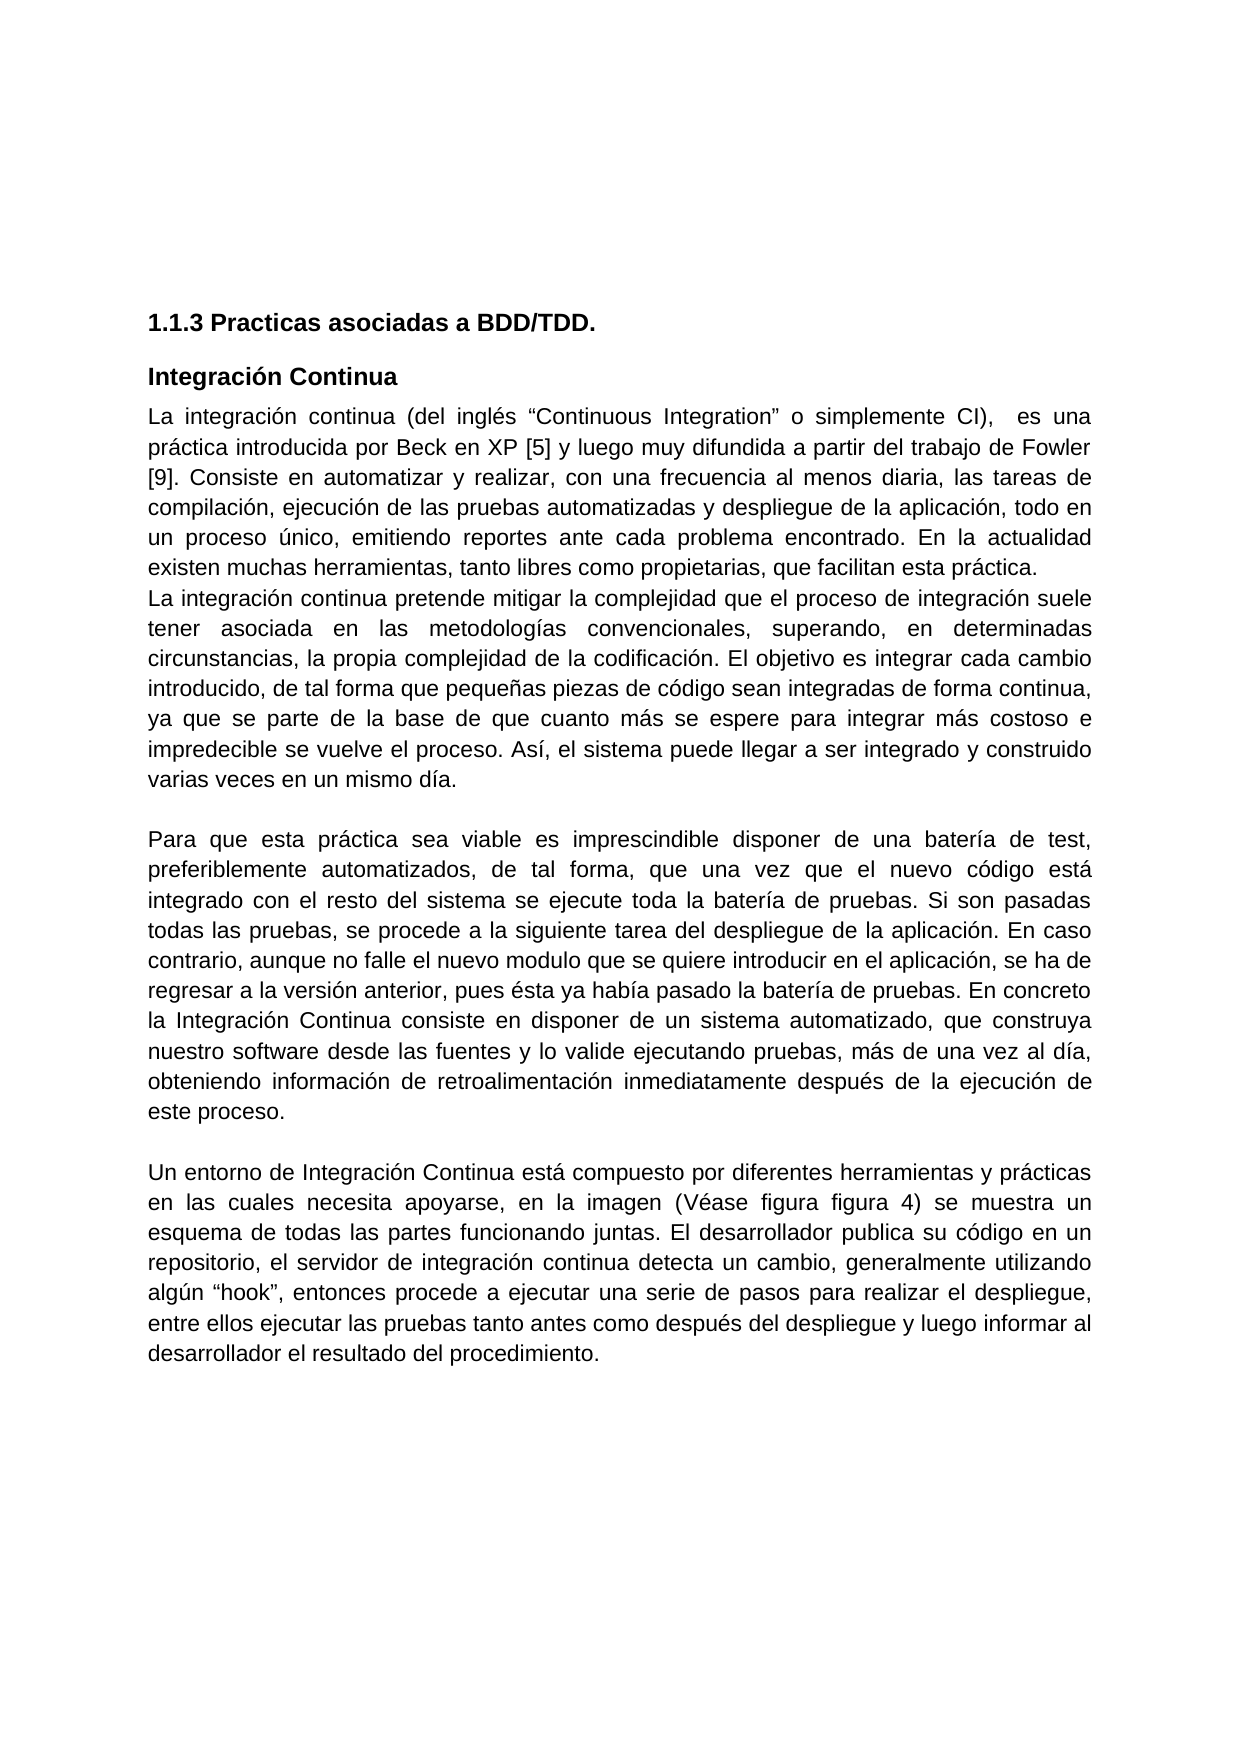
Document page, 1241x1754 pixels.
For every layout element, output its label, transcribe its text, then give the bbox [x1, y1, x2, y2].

text La integración continua pretende mitigar la complejidad que el proceso de integración suele tener asociada en las metodologías convencionales, superando, en determinadas circunstancias, la propia complejidad de la codificación. El objetivo es integrar cada cambio introducido, de tal forma que pequeñas piezas de código sean integradas de forma continua, ya que se parte de la base de que cuanto más se espere para integrar más costoso e impredecible se vuelve el proceso. Así, el sistema puede llegar a ser integrado y construido varias veces en un mismo día. [148, 584, 1093, 792]
text Un entorno de Integración Continua está compuesto por diferentes herramientas y prácticas en las cuales necesita apoyarse, en la imagen (Véase figura figura 4) se muestra un esquema de todas las partes funcionando juntas. El desarrollador publica su código en un repositorio, el servidor de integración continua detecta un cambio, generalmente utilizando algún “hook”, entonces procede a ejecutar una serie de pasos para realizar el despliegue, entre ellos ejecutar las pruebas tanto antes como después del despliegue y luego informar al desarrollador el resultado del procedimiento. [148, 1158, 1093, 1366]
text Para que esta práctica sea viable es imprescindible disponer de una batería de test, preferiblemente automatizados, de tal forma, que una vez que el nuevo código está integrado con el resto del sistema se ejecute toda la batería de pruebas. Si son pasadas todas las pruebas, se procede a la siguiente tarea del despliegue de la aplicación. En caso contrario, aunque no falle el nuevo modulo que se quiere introducir en el aplicación, se ha de regresar a la versión anterior, pues ésta ya había pasado la batería de pruebas. En concreto la Integración Continua consiste en disponer de un sistema automatizado, que construya nuestro software desde las fuentes y lo valide ejecutando pruebas, más de una vez al día, obteniendo información de retroalimentación inmediatamente después de la ejecución de este proceso. [148, 826, 1093, 1124]
subtitle Integración Continua [148, 362, 1093, 391]
subtitle 1.1.3 Practicas asociadas a BDD/TDD. [148, 308, 1093, 337]
text La integración continua (del inglés “Continuous Integration” o simplemente CI), es una práctica introducida por Beck en XP [5] y luego muy difundida a partir del trabajo de Fowler [9]. Consiste en automatizar y realizar, con una frecuencia al menos diaria, las tareas de compilación, ejecución de las pruebas automatizadas y despliegue de la aplicación, todo en un proceso único, emitiendo reportes ante cada problema encontrado. En la actualidad existen muchas herramientas, tanto libres como propietarias, que facilitan esta práctica. [148, 403, 1093, 581]
